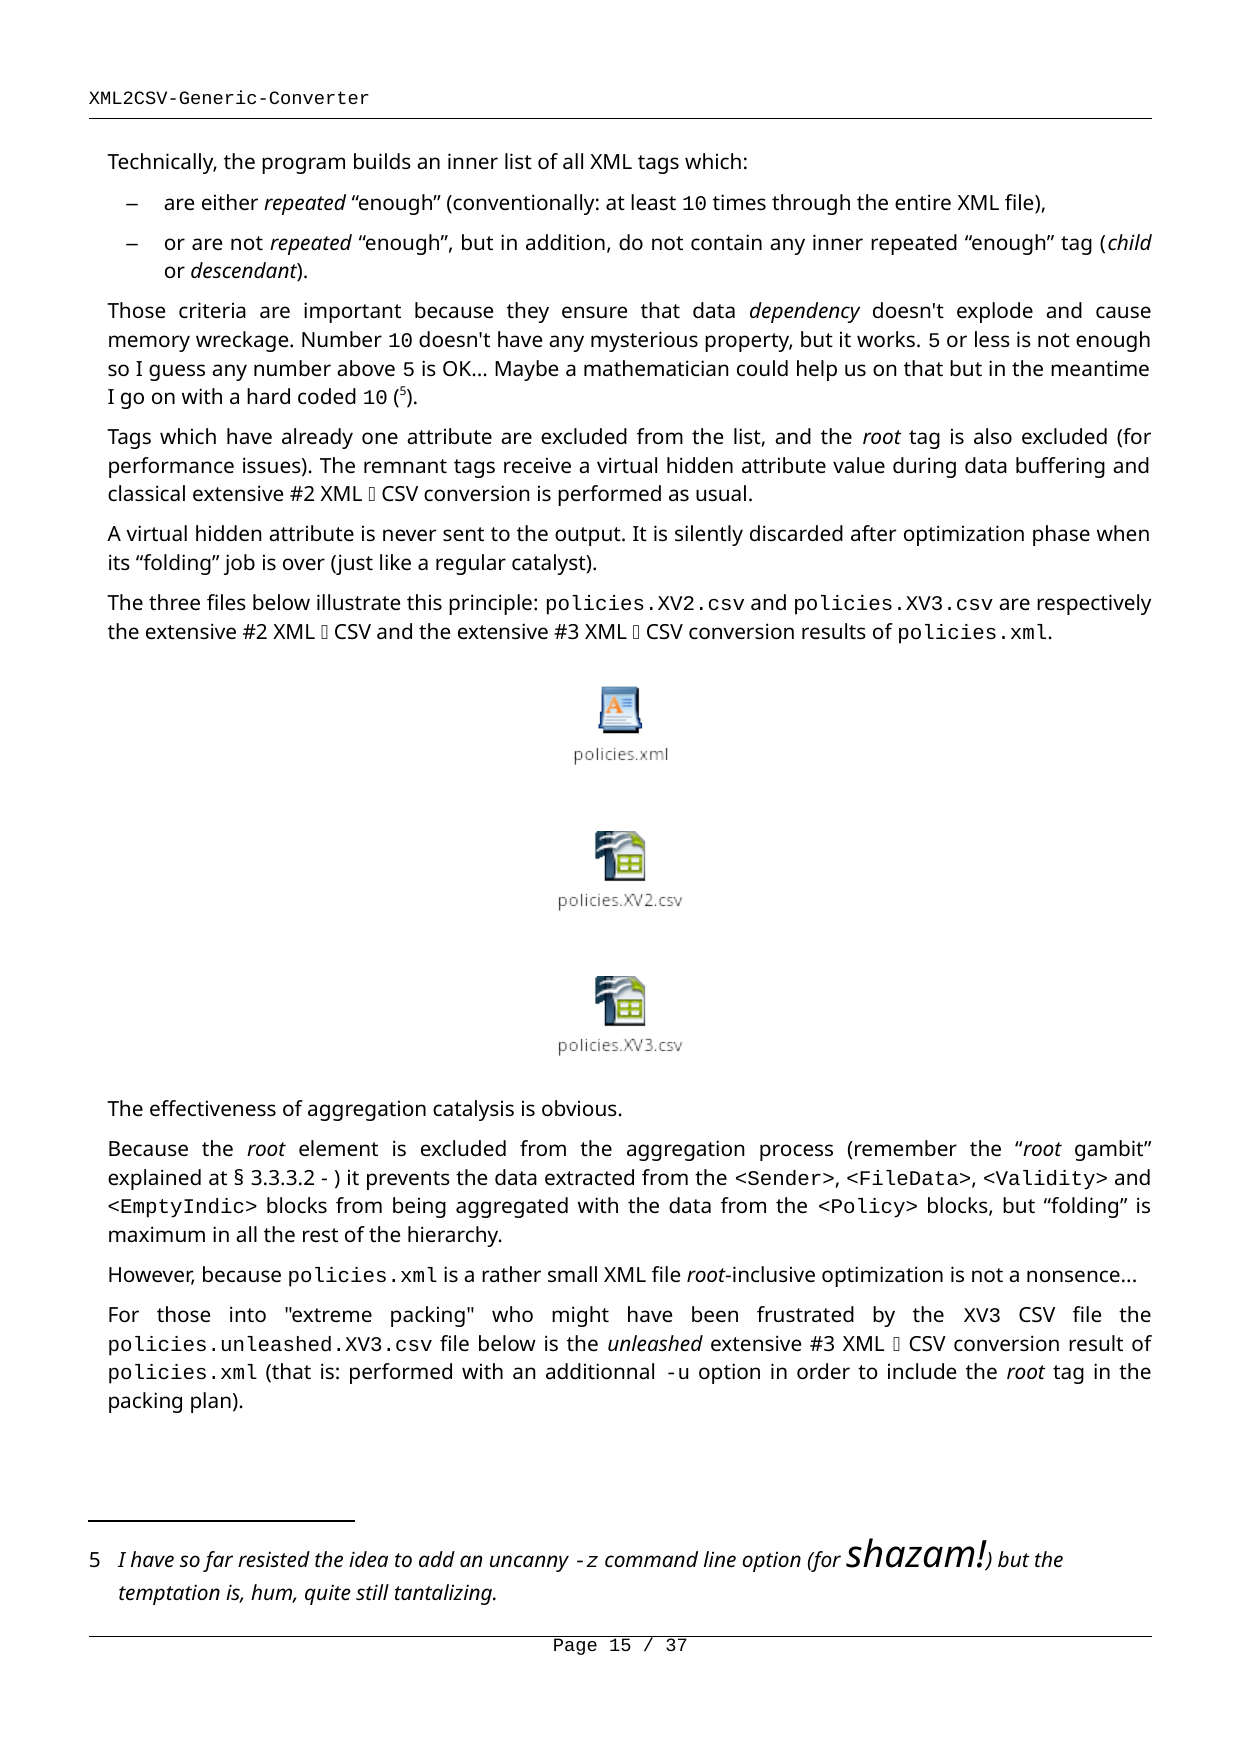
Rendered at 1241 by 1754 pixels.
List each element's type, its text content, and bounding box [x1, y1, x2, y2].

text Tags which have already one attribute are excluded from the list, and the root tag is also excluded (for performance issues). The remnant tags receive a virtual hidden attribute value during data buffering and classical extensive #2 XML _ CSV conversion is performed as usual. [107, 422, 1152, 508]
list or are not repeated “enough”, but in addition, do not contain any inner repeated “enough” tag (child or descendant). [126, 228, 1152, 285]
text The three files below illustrate this principle: policies.XV2.csv and policies.XV3.csv are respectively the extensive #2 XML _ CSV and the extensive #3 XML _ CSV conversion results of policies.xml. [107, 588, 1152, 645]
text A virtual hidden attribute is never sent to the output. It is silently discarded after optimization phase when its “folding” job is over (just like a regular catalyst). [107, 519, 1152, 576]
text Those criteria are important because they ensure that data dependency doesn't explode and cause memory wreckage. Number 10 doesn't have any mysterious property, but it works. 5 or less is not enough so I guess any number above 5 is OK... Maybe a mathematician could help us on that but in the meantime I go on with a hard coded 10 (). [107, 297, 1152, 411]
text For those into "extreme packing" who might have been frustrated by the XV3 CSV file the policies.unleashed.XV3.csv file below is the unleashed extensive #3 XML _ CSV conversion result of policies.xml (that is: performed with an additionnal -u option in order to include the root tag in the packing plan). [107, 1300, 1152, 1414]
text I have so far resisted the idea to add an uncanny -z command line option (for shazam!) but the temptation is, hum, quite still tantalizing. [88, 1527, 1152, 1606]
list are either repeated “enough” (conventionally: at least 10 times through the entire XML file), [126, 188, 1152, 216]
text However, because policies.xml is a rather small XML file root-inclusive optimization is not a nonsence... [107, 1260, 1152, 1288]
text Because the root element is excluded from the aggregation process (remember the “root gambit” explained at § 3.3.3.2 - ) it prevents the data extracted from the <Sender>, <FileData>, <Validity> and <EmptyIndic> blocks from being aggregated with the data from the <Policy> blocks, but “folding” is maximum in all the rest of the hierarchy. [107, 1134, 1152, 1248]
text The effectiveness of aggregation catalysis is obvious. [107, 988, 1152, 1122]
text Technically, the program builds an inner list of all XML tags which: [107, 147, 1152, 176]
